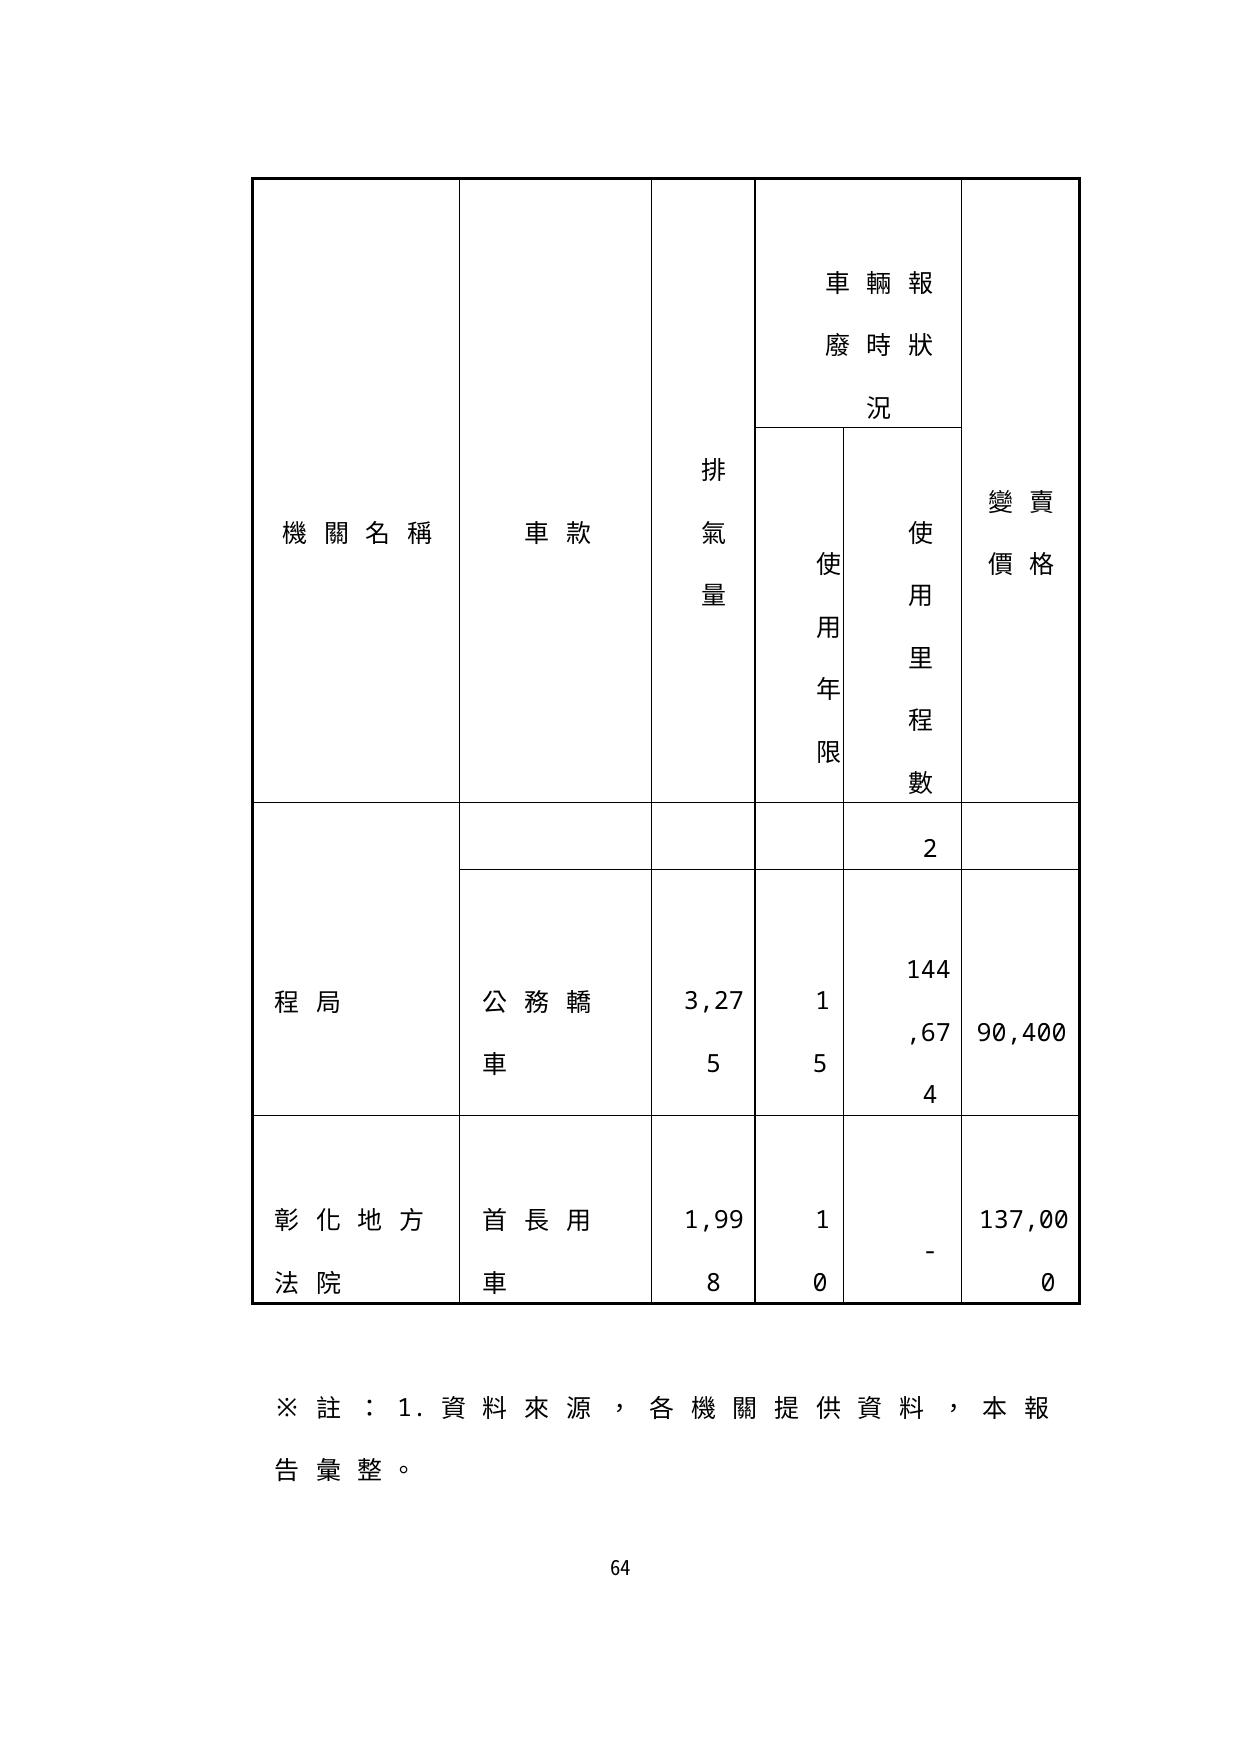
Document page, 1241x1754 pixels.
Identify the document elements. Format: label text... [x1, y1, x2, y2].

table_cell 2 [844, 803, 961, 869]
text ※註：1.資料來源，各機關提供資料，本報告彙整。 [242, 1365, 1058, 1490]
table_cell 144,674 [844, 870, 961, 1115]
table_cell [652, 803, 754, 869]
table_header 變賣價格 [962, 180, 1078, 802]
table_cell 首長用車 [460, 1116, 651, 1302]
table_header 車輛報廢時狀況 [756, 180, 961, 427]
table_cell 15 [756, 870, 843, 1115]
table_cell - [844, 1116, 961, 1302]
table_cell 程局 [254, 803, 459, 1115]
table_header 車款 [460, 180, 651, 802]
table_cell [460, 803, 651, 869]
table_cell 1,998 [652, 1116, 754, 1302]
table_header 排氣量 [652, 180, 754, 802]
table_cell 公務轎車 [460, 870, 651, 1115]
table_cell [962, 803, 1078, 869]
table_cell 137,000 [962, 1116, 1078, 1302]
table_cell 3,275 [652, 870, 754, 1115]
table_cell 彰化地方法院 [254, 1116, 459, 1302]
table_cell 10 [756, 1116, 843, 1302]
table_cell 使用年限 [756, 428, 843, 802]
table_cell 90,400 [962, 870, 1078, 1115]
table_cell [756, 803, 843, 869]
table_cell 使用里程數 [844, 428, 961, 802]
table_header 機關名稱 [254, 180, 459, 802]
